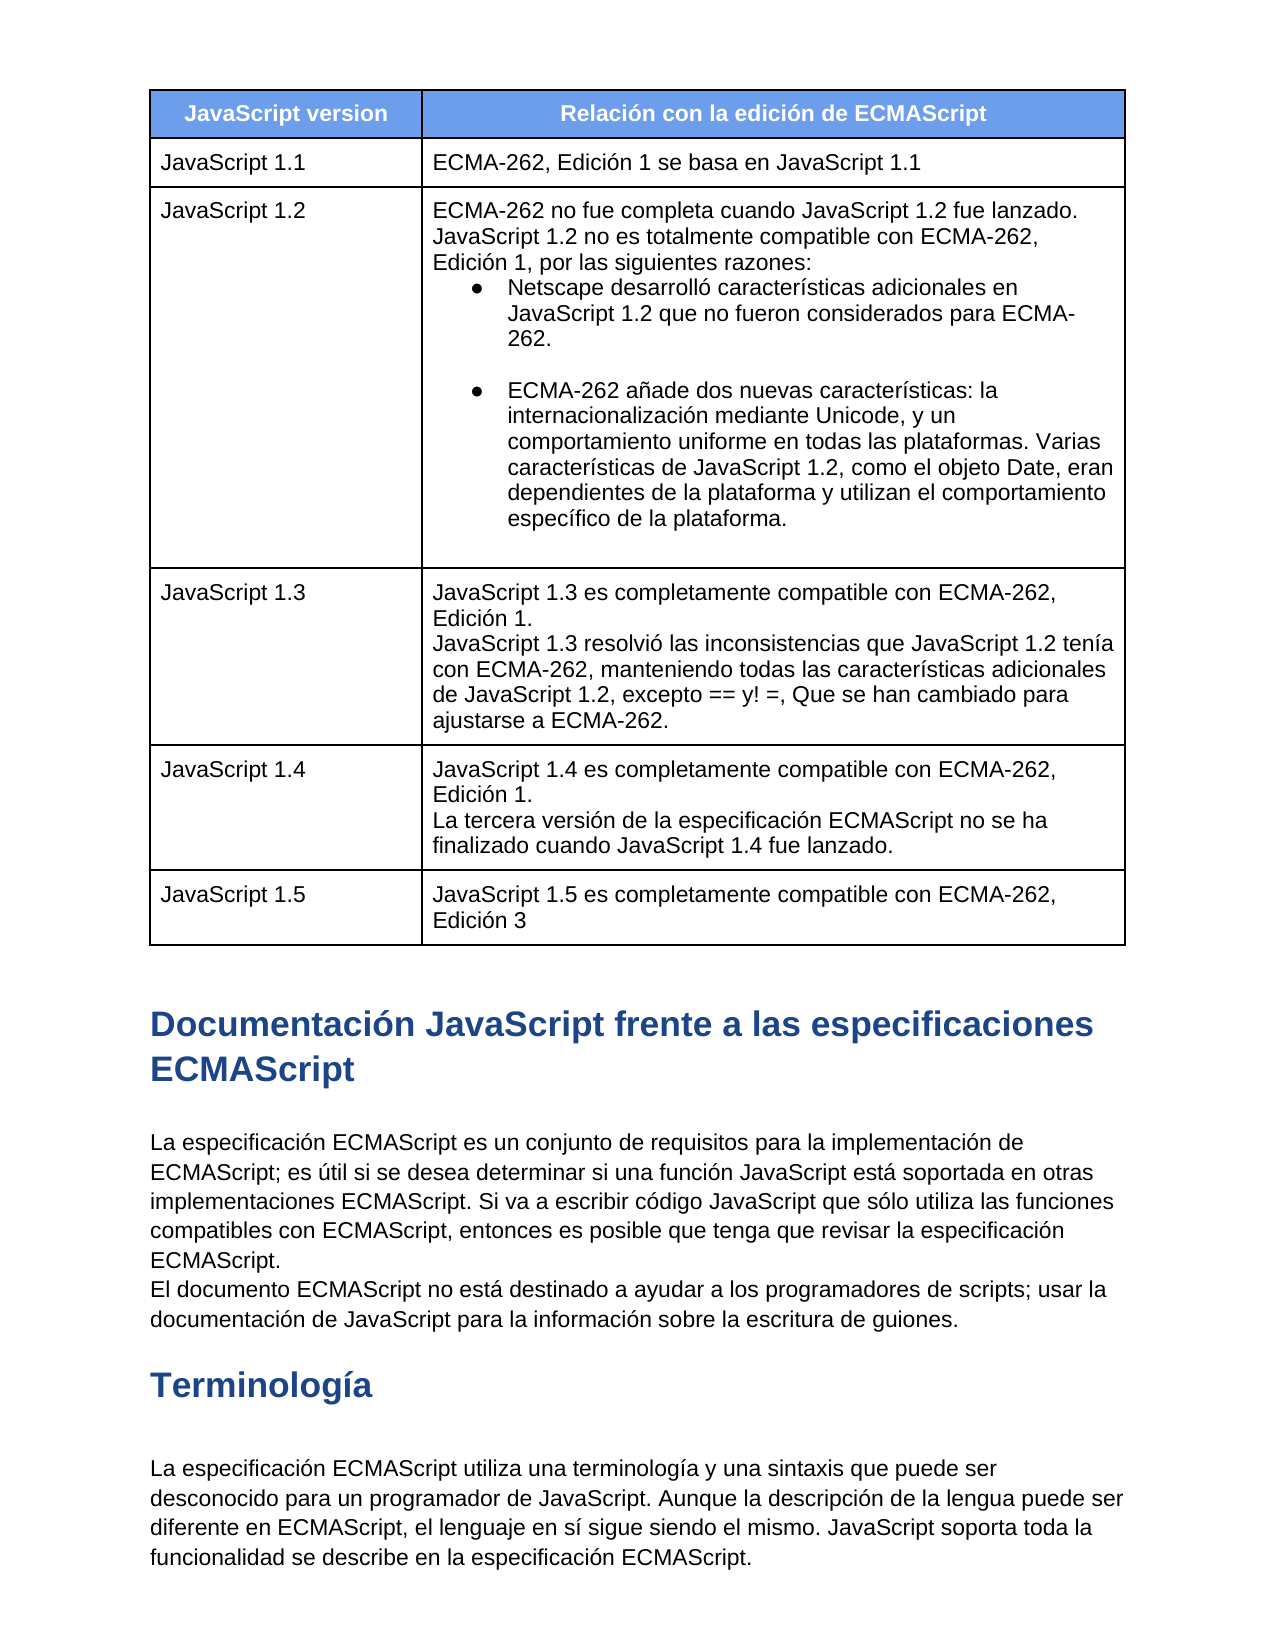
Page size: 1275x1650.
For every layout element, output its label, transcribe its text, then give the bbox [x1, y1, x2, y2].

table_cell ECMA-262, Edición 1 se basa en JavaScript 1.1 [423, 139, 1124, 186]
text Documentación JavaScript frente a las especificaciones ECMAScript [150, 1004, 1125, 1089]
table_cell JavaScript 1.4 es completamente compatible con ECMA-262, Edición 1. La tercera versión de la especificación ECMAScript no se ha finalizado cuando JavaScript 1.4 fue lanzado. [423, 746, 1124, 869]
text La especificación ECMAScript utiliza una terminología y una sintaxis que puede ser desconocido para un programador de JavaScript. Aunque la descripción de la lengua puede ser diferente en ECMAScript, el lenguaje en sí sigue siendo el mismo. JavaScript soporta toda la funcionalidad se describe en la especificación ECMAScript. [150, 1456, 1125, 1570]
table_cell JavaScript 1.1 [151, 139, 421, 186]
text El documento ECMAScript no está destinado a ayudar a los programadores de scripts; usar la documentación de JavaScript para la información sobre la escritura de guiones. [150, 1277, 1125, 1332]
table_cell JavaScript 1.4 [151, 746, 421, 869]
text La especificación ECMAScript es un conjunto de requisitos para la implementación de ECMAScript; es útil si se desea determinar si una función JavaScript está soportada en otras implementaciones ECMAScript. Si va a escribir código JavaScript que sólo utiliza las funciones compatibles con ECMAScript, entonces es posible que tenga que revisar la especificación ECMAScript. [150, 1130, 1125, 1273]
table_cell JavaScript 1.3 es completamente compatible con ECMA-262, Edición 1. JavaScript 1.3 resolvió las inconsistencias que JavaScript 1.2 tenía con ECMA-262, manteniendo todas las características adicionales de JavaScript 1.2, excepto == y! =, Que se han cambiado para ajustarse a ECMA-262. [423, 569, 1124, 744]
table_header JavaScript version [151, 91, 421, 137]
table_cell JavaScript 1.3 [151, 569, 421, 744]
text Terminología [150, 1365, 1125, 1405]
table_header Relación con la edición de ECMAScript [423, 91, 1124, 137]
table_cell JavaScript 1.5 [151, 871, 421, 943]
table_cell JavaScript 1.5 es completamente compatible con ECMA-262, Edición 3 [423, 871, 1124, 943]
table_cell JavaScript 1.2 [151, 188, 421, 567]
table_cell ECMA-262 no fue completa cuando JavaScript 1.2 fue lanzado. JavaScript 1.2 no es totalmente compatible con ECMA-262, Edición 1, por las siguientes razones: Netscape desarrolló características adicionales en JavaScript 1.2 que no fueron considerados para ECMA-262. ECMA-262 añade dos nuevas características: la internacionalización mediante Unicode, y un comportamiento uniforme en todas las plataformas. Varias características de JavaScript 1.2, como el objeto Date, eran dependientes de la plataforma y utilizan el comportamiento específico de la plataforma. [423, 188, 1124, 567]
